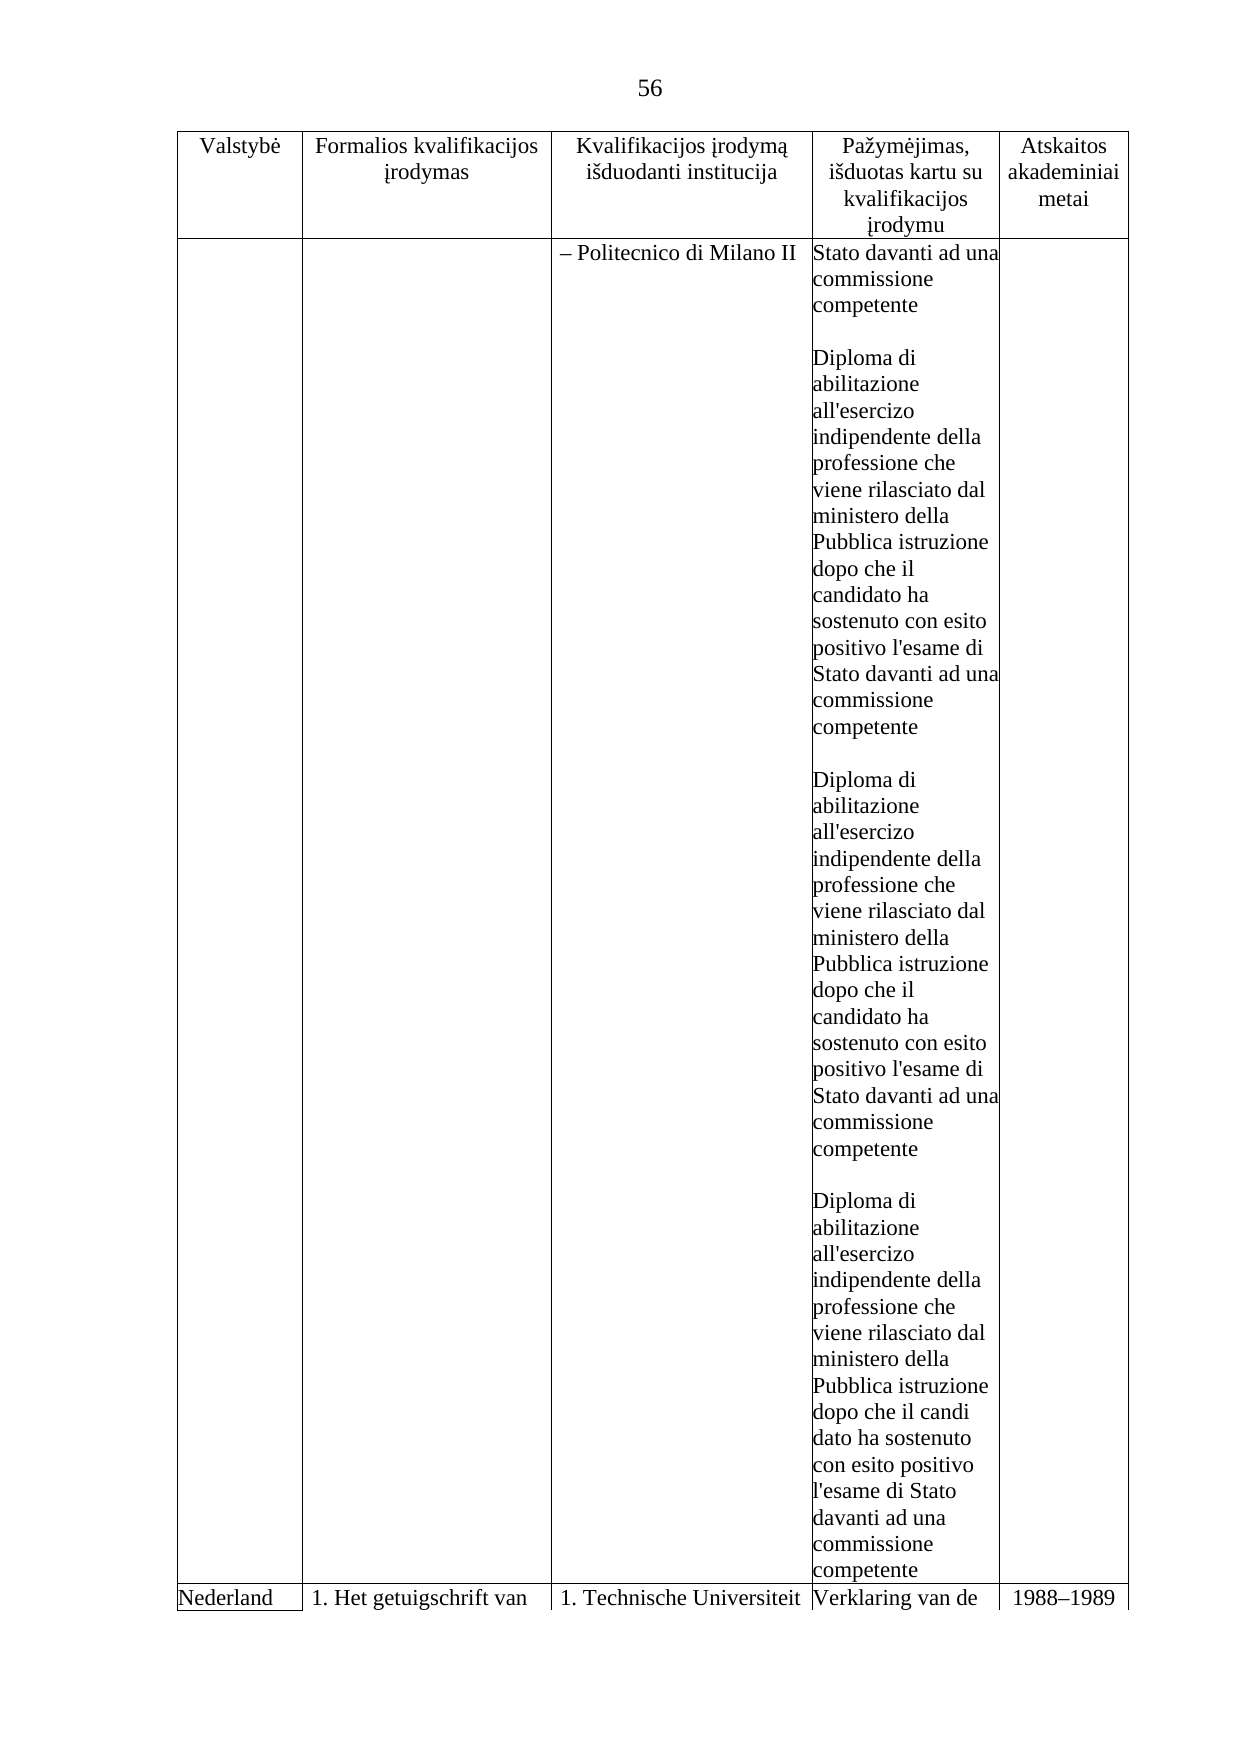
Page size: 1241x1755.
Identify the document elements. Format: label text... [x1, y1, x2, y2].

table_cell [178, 239, 302, 1583]
table_cell Stato davanti ad una commissione competente Diploma di abilitazione all'esercizo indipendente della professione che viene rilasciato dal ministero della Pubblica istruzione dopo che il candidato ha sostenuto con esito positivo l'esame di Stato davanti ad una commissione competente Diploma di abilitazione all'esercizo indipendente della professione che viene rilasciato dal ministero della Pubblica istruzione dopo che il candidato ha sostenuto con esito positivo l'esame di Stato davanti ad una commissione competente Diploma di abilitazione all'esercizo indipendente della professione che viene rilasciato dal ministero della Pubblica istruzione dopo che il candi dato ha sostenuto con esito positivo l'esame di Stato davanti ad una commissione competente [813, 239, 999, 1583]
table_header Pažymėjimas, išduotas kartu su kvalifikacijos įrodymu [813, 132, 999, 237]
table_cell 1. Technische Universiteit [552, 1584, 812, 1610]
table_header Kvalifikacijos įrodymą išduodanti institucija [552, 132, 812, 237]
table_cell 1988–1989 [1000, 1584, 1128, 1610]
table_cell Nederland [178, 1584, 302, 1610]
table_header Formalios kvalifikacijos įrodymas [303, 132, 551, 237]
table_header Valstybė [178, 132, 302, 237]
table_header Atskaitos akademiniai metai [1000, 132, 1128, 237]
table_cell [303, 239, 551, 1583]
table_cell Verklaring van de [813, 1584, 999, 1610]
table_cell 1. Het getuigschrift van [303, 1584, 551, 1610]
table_cell [1000, 239, 1128, 1583]
table_cell – Politecnico di Milano II [552, 239, 812, 1583]
